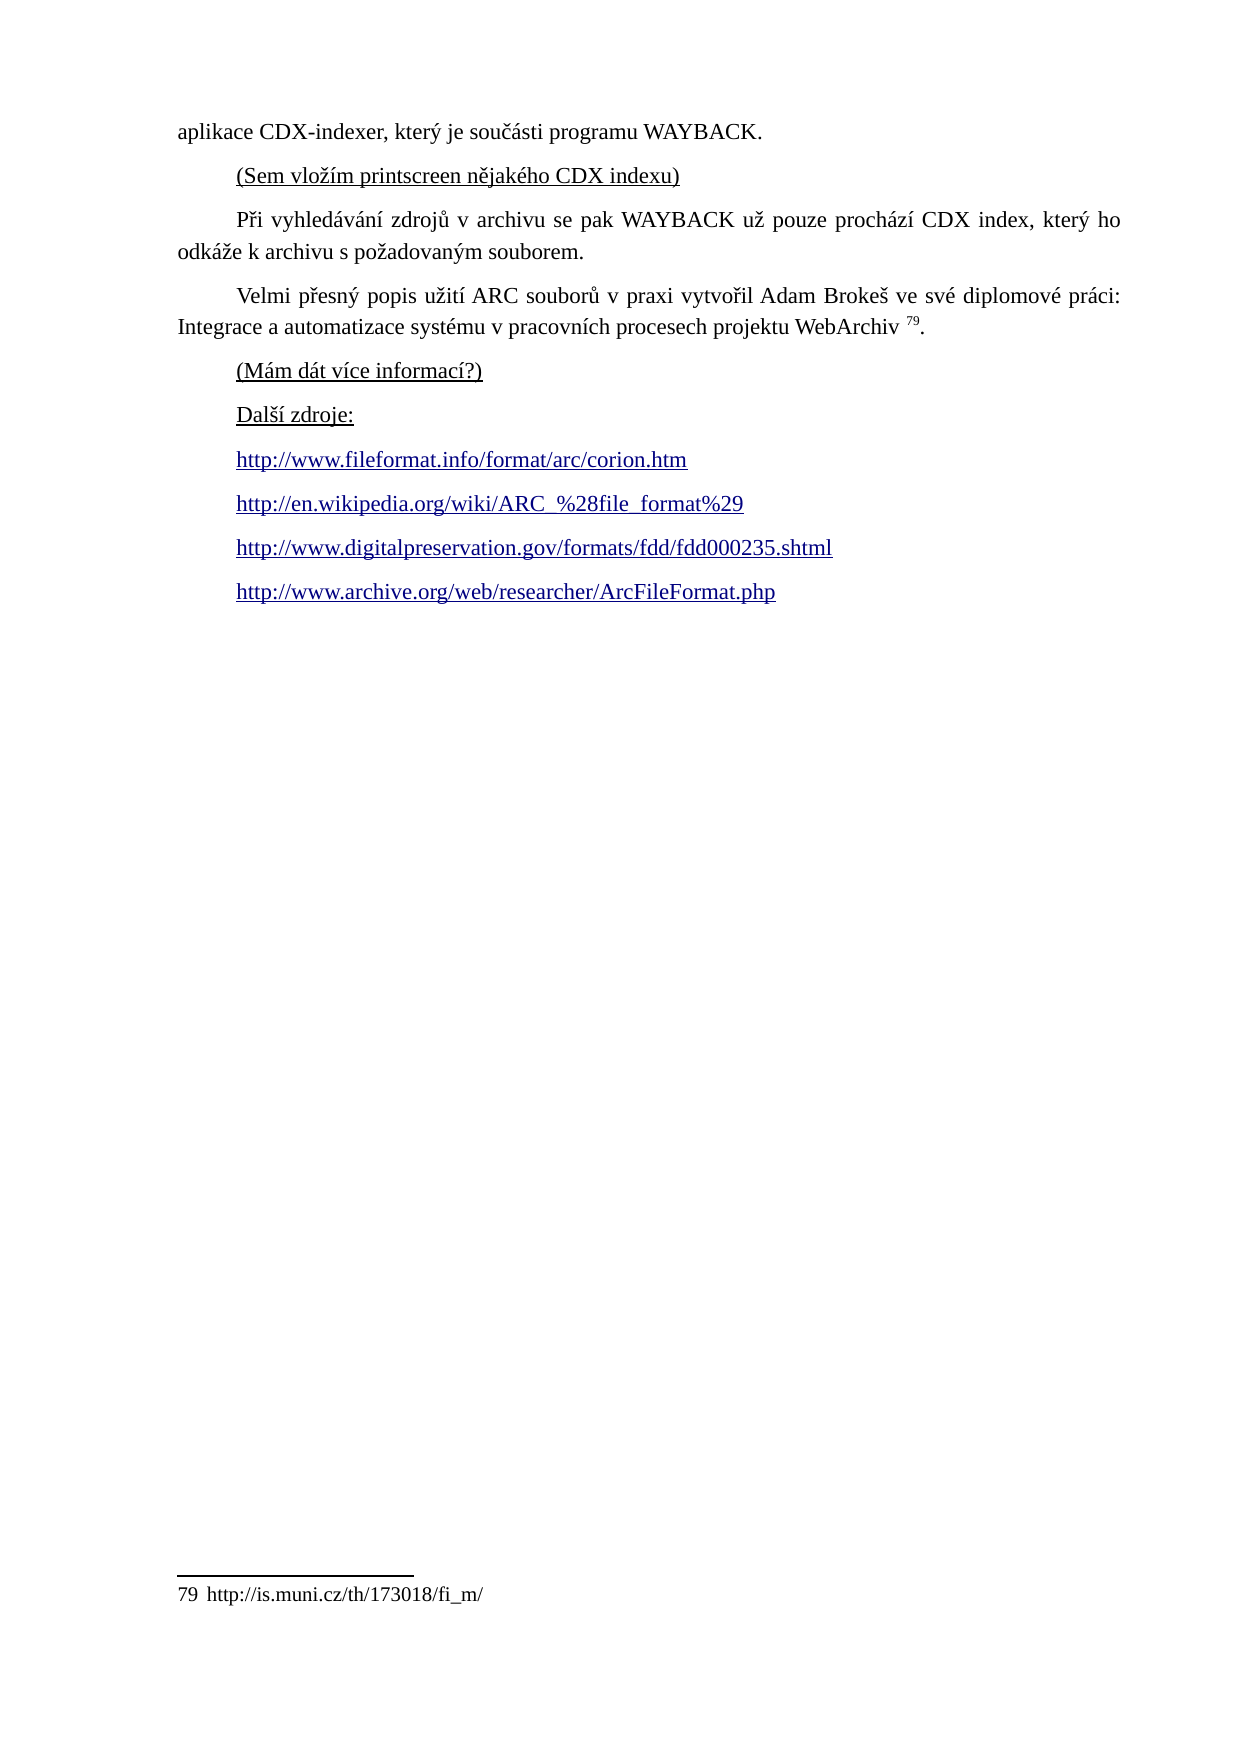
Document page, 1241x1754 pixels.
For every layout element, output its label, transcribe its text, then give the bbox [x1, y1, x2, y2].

text http://www.fileformat.info/format/arc/corion.htm [177, 446, 1122, 472]
text (Mám dát více informací?) [177, 357, 1122, 384]
text aplikace CDX-indexer, který je součásti programu WAYBACK. [177, 118, 1122, 144]
text Další zdroje: [177, 402, 1122, 428]
text http://is.muni.cz/th/173018/fi_m/ [177, 1582, 1122, 1606]
text Při vyhledávání zdrojů v archivu se pak WAYBACK už pouze prochází CDX index, který ho odkáže k archivu s požadovaným souborem. [177, 206, 1122, 264]
text Velmi přesný popis užití ARC souborů v praxi vytvořil Adam Brokeš ve své diplomové práci: Integrace a automatizace systému v pracovních procesech projektu WebArchiv . [177, 282, 1122, 340]
text http://www.archive.org/web/researcher/ArcFileFormat.php [177, 578, 1122, 604]
text (Sem vložím printscreen nějakého CDX indexu) [177, 162, 1122, 188]
text http://en.wikipedia.org/wiki/ARC_%28file_format%29 [177, 490, 1122, 516]
text http://www.digitalpreservation.gov/formats/fdd/fdd000235.shtml [177, 534, 1122, 560]
